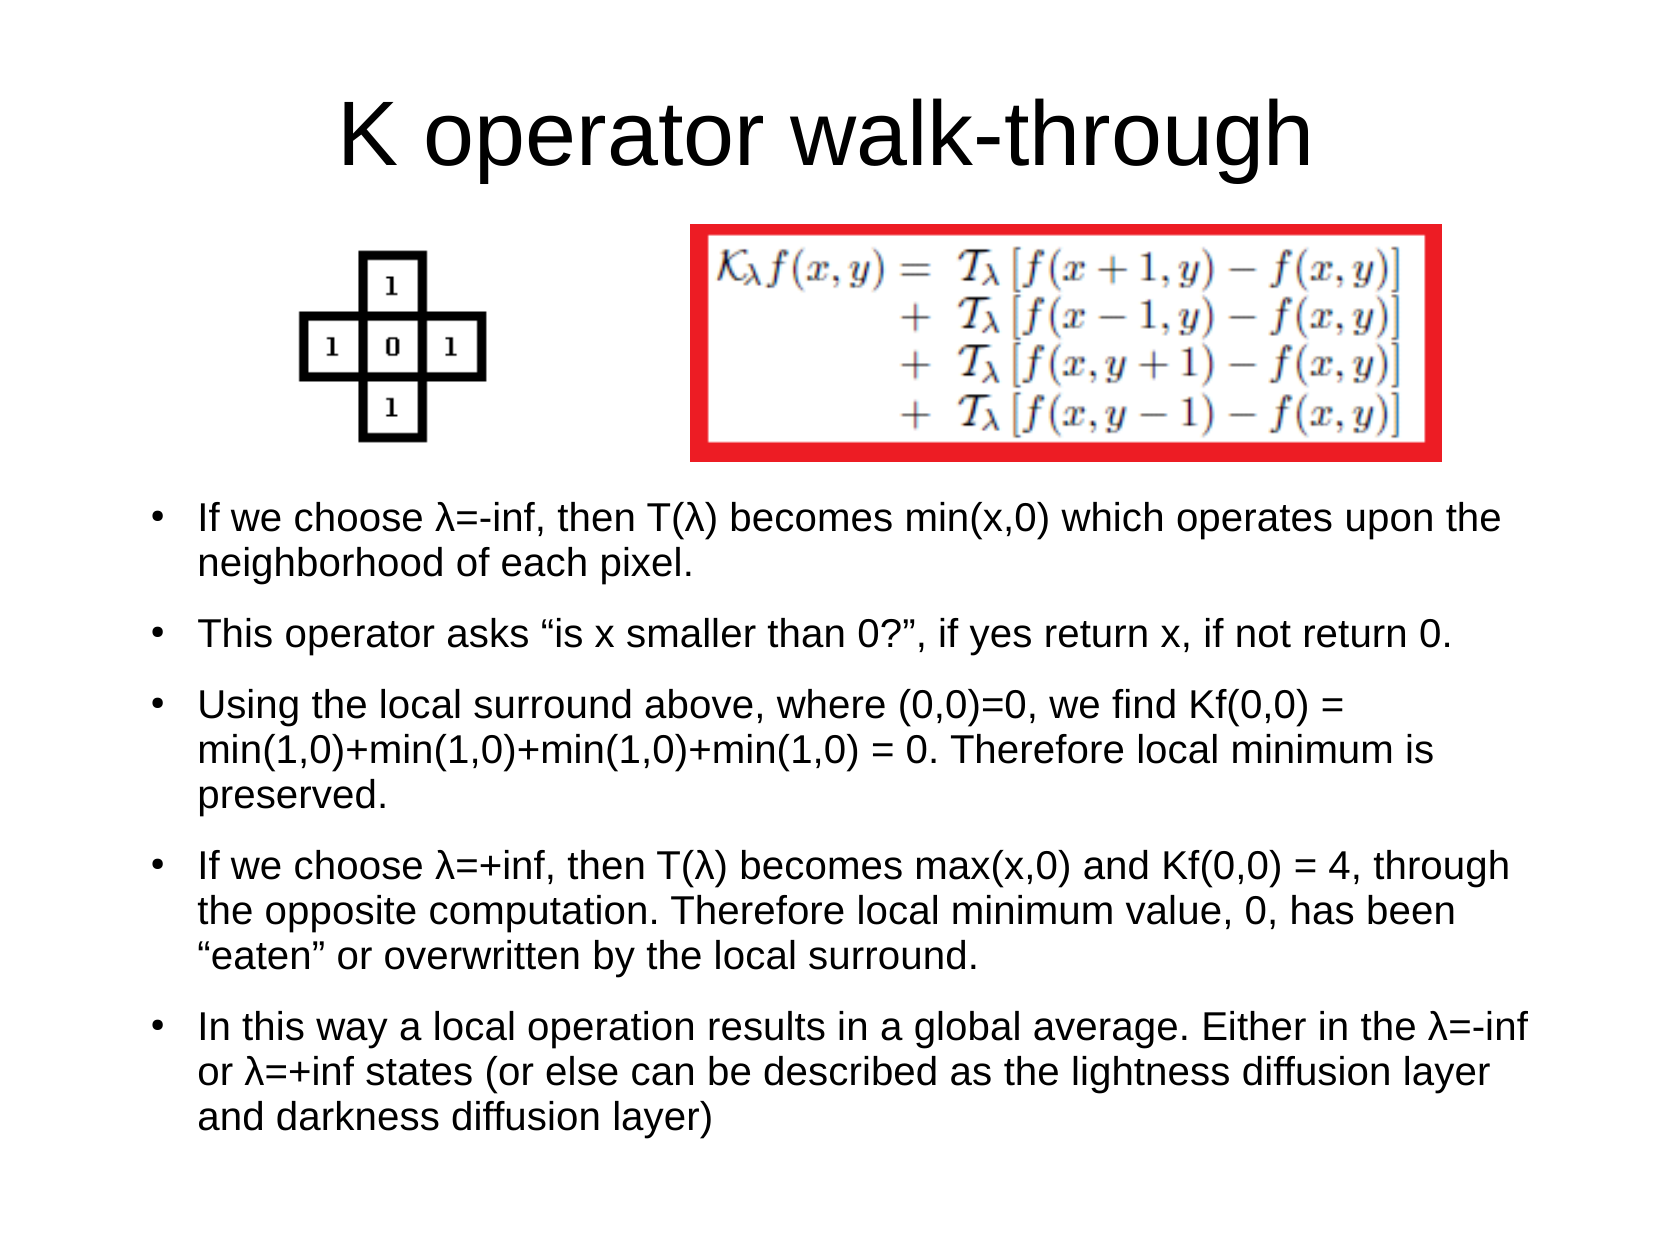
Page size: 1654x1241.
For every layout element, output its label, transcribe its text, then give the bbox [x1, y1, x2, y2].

picture [294, 242, 496, 451]
title K operator walk-through [82, 30, 1571, 238]
list If we choose λ=-inf, then T(λ) becomes min(x,0) which operates upon the neighborhood of each pixel. This operator asks “is x smaller than 0?”, if yes return x, if not return 0. Using the local surround above, where (0,0)=0, we find Kf(0,0) = min(1,0)+min(1,0)+min(1,0)+min(1,0) = 0. Therefore local minimum is preserved. If we choose λ=+inf, then T(λ) becomes max(x,0) and Kf(0,0) = 4, through the opposite computation. Therefore local minimum value, 0, has been “eaten” or overwritten by the local surround. In this way a local operation results in a global average. Either in the λ=-inf or λ=+inf states (or else can be described as the lightness diffusion layer and darkness diffusion layer) [135, 495, 1538, 1141]
picture [690, 224, 1442, 462]
